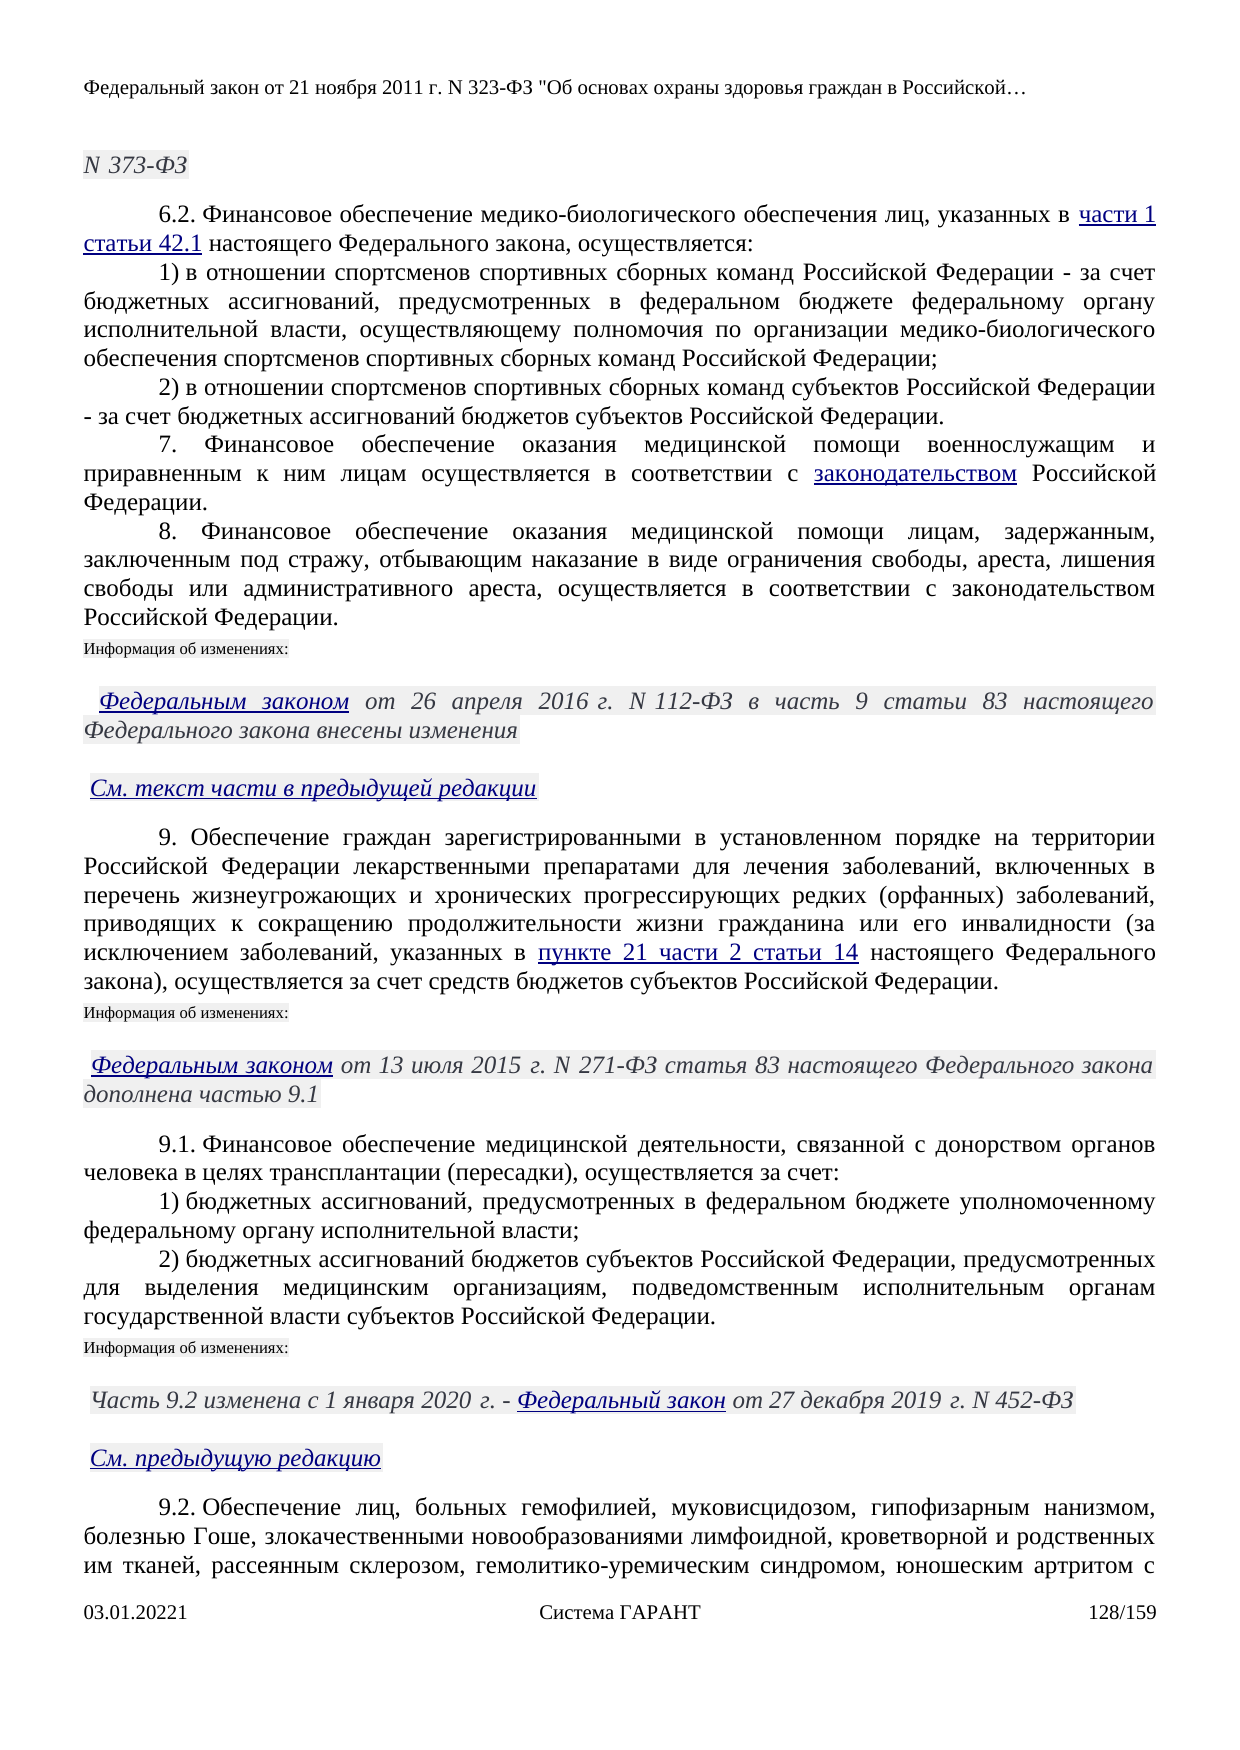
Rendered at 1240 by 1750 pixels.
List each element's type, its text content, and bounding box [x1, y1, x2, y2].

text Информация об изменениях: [83, 1338, 1156, 1357]
text 1) в отношении спортсменов спортивных сборных команд Российской Федерации - за счет бюджетных ассигнований, предусмотренных в федеральном бюджете федеральному органу исполнительной власти, осуществляющему полномочия по организации медико-биологического обеспечения спортсменов спортивных сборных команд Российской Федерации; [83, 257, 1156, 372]
text 9.2. Обеспечение лиц, больных гемофилией, муковисцидозом, гипофизарным нанизмом, болезнью Гоше, злокачественными новообразованиями лимфоидной, кроветворной и родственных им тканей, рассеянным склерозом, гемолитико-уремическим синдромом, юношеским артритом с [83, 1492, 1156, 1579]
text 2) бюджетных ассигнований бюджетов субъектов Российской Федерации, предусмотренных для выделения медицинским организациям, подведомственным исполнительным органам государственной власти субъектов Российской Федерации. [83, 1244, 1156, 1330]
text Информация об изменениях: [83, 1002, 1156, 1022]
text 9. Обеспечение граждан зарегистрированными в установленном порядке на территории Российской Федерации лекарственными препаратами для лечения заболеваний, включенных в перечень жизнеугрожающих и хронических прогрессирующих редких (орфанных) заболеваний, приводящих к сокращению продолжительности жизни гражданина или его инвалидности (за исключением заболеваний, указанных в пункте 21 части 2 статьи 14 настоящего Федерального закона), осуществляется за счет средств бюджетов субъектов Российской Федерации. [83, 822, 1156, 995]
text 7. Финансовое обеспечение оказания медицинской помощи военнослужащим и приравненным к ним лицам осуществляется в соответствии с законодательством Российской Федерации. [83, 429, 1156, 516]
text См. предыдущую редакцию [83, 1443, 1156, 1472]
text N 373-ФЗ [83, 150, 1156, 179]
text 2) в отношении спортсменов спортивных сборных команд субъектов Российской Федерации - за счет бюджетных ассигнований бюджетов субъектов Российской Федерации. [83, 372, 1156, 429]
text Федеральным законом от 13 июля 2015 г. N 271-ФЗ статья 83 настоящего Федерального закона дополнена частью 9.1 [83, 1050, 1156, 1108]
text Часть 9.2 изменена с 1 января 2020 г. - Федеральный закон от 27 декабря 2019 г. N 452-ФЗ [83, 1386, 1156, 1414]
text 8. Финансовое обеспечение оказания медицинской помощи лицам, задержанным, заключенным под стражу, отбывающим наказание в виде ограничения свободы, ареста, лишения свободы или административного ареста, осуществляется в соответствии с законодательством Российской Федерации. [83, 516, 1156, 631]
text Информация об изменениях: [83, 639, 1156, 658]
text 6.2. Финансовое обеспечение медико-биологического обеспечения лиц, указанных в части 1 статьи 42.1 настоящего Федерального закона, осуществляется: [83, 199, 1156, 257]
text 9.1. Финансовое обеспечение медицинской деятельности, связанной с донорством органов человека в целях трансплантации (пересадки), осуществляется за счет: [83, 1129, 1156, 1186]
text Федеральным законом от 26 апреля 2016 г. N 112-ФЗ в часть 9 статьи 83 настоящего Федерального закона внесены изменения [83, 686, 1156, 744]
text См. текст части в предыдущей редакции [83, 773, 1156, 801]
text 1) бюджетных ассигнований, предусмотренных в федеральном бюджете уполномоченному федеральному органу исполнительной власти; [83, 1186, 1156, 1244]
